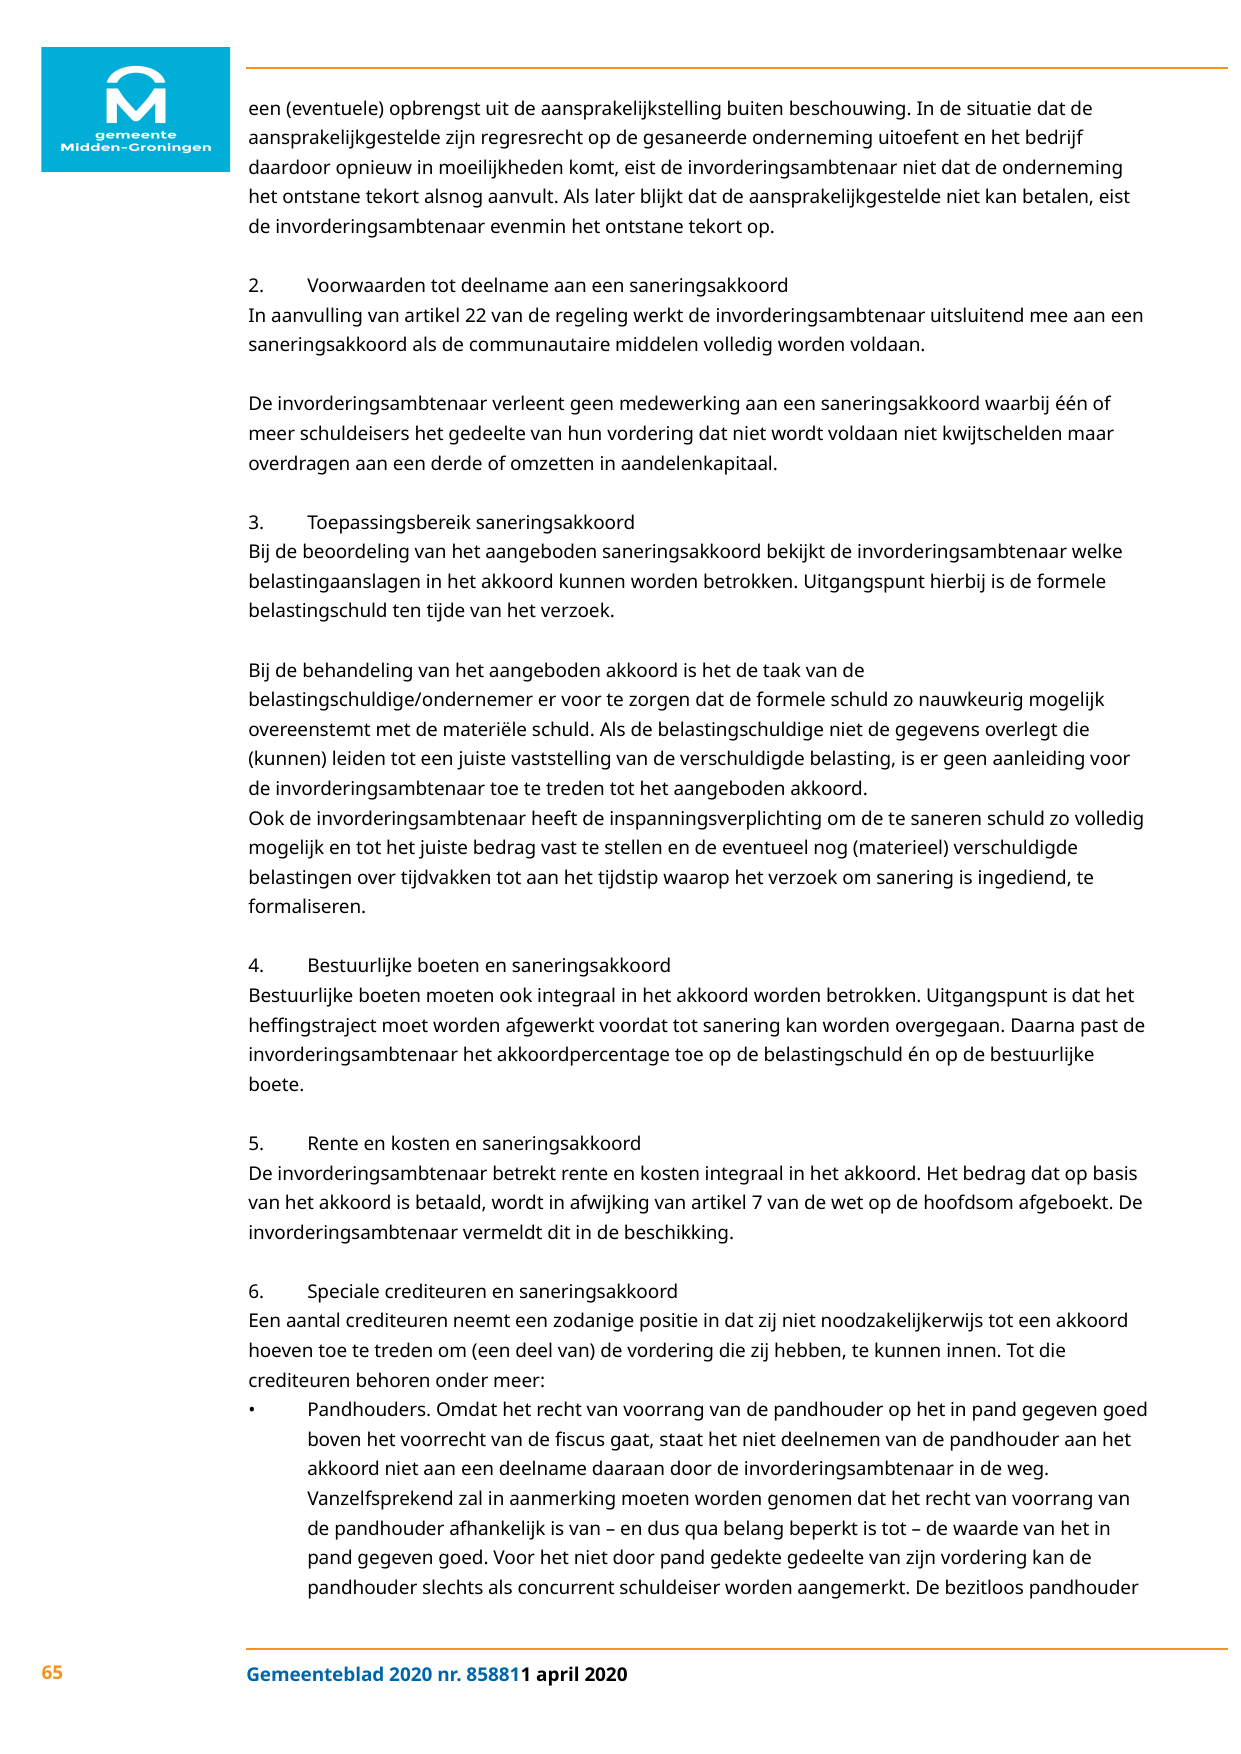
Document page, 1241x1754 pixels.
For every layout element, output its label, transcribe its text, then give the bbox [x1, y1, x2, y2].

list Speciale crediteuren en saneringsakkoord [248, 1278, 1152, 1304]
list Pandhouders. Omdat het recht van voorrang van de pandhouder op het in pand gegeven goed boven het voorrecht van de fiscus gaat, staat het niet deelnemen van de pandhouder aan het akkoord niet aan een deelname daaraan door de invorderingsambtenaar in de weg. Vanzelfsprekend zal in aanmerking moeten worden genomen dat het recht van voorrang van de pandhouder afhankelijk is van – en dus qua belang beperkt is tot – de waarde van het in pand gegeven goed. Voor het niet door pand gedekte gedeelte van zijn vordering kan de pandhouder slechts als concurrent schuldeiser worden aangemerkt. De bezitloos pandhouder [248, 1396, 1152, 1600]
text Bestuurlijke boeten moeten ook integraal in het akkoord worden betrokken. Uitgangspunt is dat het heffingstraject moet worden afgewerkt voordat tot sanering kan worden overgegaan. Daarna past de invorderingsambtenaar het akkoordpercentage toe op de belastingschuld én op de bestuurlijke boete. [248, 982, 1152, 1097]
text een (eventuele) opbrengst uit de aansprakelijkstelling buiten beschouwing. In de situatie dat de aansprakelijkgestelde zijn regresrecht op de gesaneerde onderneming uitoefent en het bedrijf daardoor opnieuw in moeilijkheden komt, eist de invorderingsambtenaar niet dat de onderneming het ontstane tekort alsnog aanvult. Als later blijkt dat de aansprakelijkgestelde niet kan betalen, eist de invorderingsambtenaar evenmin het ontstane tekort op. [248, 95, 1152, 239]
list Bestuurlijke boeten en saneringsakkoord [248, 953, 1152, 978]
text In aanvulling van artikel 22 van de regeling werkt de invorderingsambtenaar uitsluitend mee aan een saneringsakkoord als de communautaire middelen volledig worden voldaan. [248, 302, 1152, 357]
list Rente en kosten en saneringsakkoord [248, 1130, 1152, 1156]
text Een aantal crediteuren neemt een zodanige positie in dat zij niet noodzakelijkerwijs tot een akkoord hoeven toe te treden om (een deel van) de vordering die zij hebben, te kunnen innen. Tot die crediteuren behoren onder meer: [248, 1308, 1152, 1393]
list Toepassingsbereik saneringsakkoord [248, 509, 1152, 535]
text Ook de invorderingsambtenaar heeft de inspanningsverplichting om de te saneren schuld zo volledig mogelijk en tot het juiste bedrag vast te stellen en de eventueel nog (materieel) verschuldigde belastingen over tijdvakken tot aan het tijdstip waarop het verzoek om sanering is ingediend, te formaliseren. [248, 805, 1152, 919]
text Bij de behandeling van het aangeboden akkoord is het de taak van de belastingschuldige/ondernemer er voor te zorgen dat de formele schuld zo nauwkeurig mogelijk overeenstemt met de materiële schuld. Als de belastingschuldige niet de gegevens overlegt die (kunnen) leiden tot een juiste vaststelling van de verschuldigde belasting, is er geen aanleiding voor de invorderingsambtenaar toe te treden tot het aangeboden akkoord. [248, 657, 1152, 801]
picture [107, 89, 165, 122]
text Bij de beoordeling van het aangeboden saneringsakkoord bekijkt de invorderingsambtenaar welke belastingaanslagen in het akkoord kunnen worden betrokken. Uitgangspunt hierbij is de formele belastingschuld ten tijde van het verzoek. [248, 538, 1152, 623]
picture [108, 66, 164, 82]
picture [184, 146, 190, 153]
list Voorwaarden tot deelname aan een saneringsakkoord [248, 272, 1152, 298]
text De invorderingsambtenaar verleent geen medewerking aan een saneringsakkoord waarbij één of meer schuldeisers het gedeelte van hun vordering dat niet wordt voldaan niet kwijtschelden maar overdragen aan een derde of omzetten in aandelenkapitaal. [248, 391, 1152, 476]
text De invorderingsambtenaar betrekt rente en kosten integraal in het akkoord. Het bedrag dat op basis van het akkoord is betaald, wordt in afwijking van artikel 7 van de wet op de hoofdsom afgeboekt. De invorderingsambtenaar vermeldt dit in de beschikking. [248, 1160, 1152, 1245]
